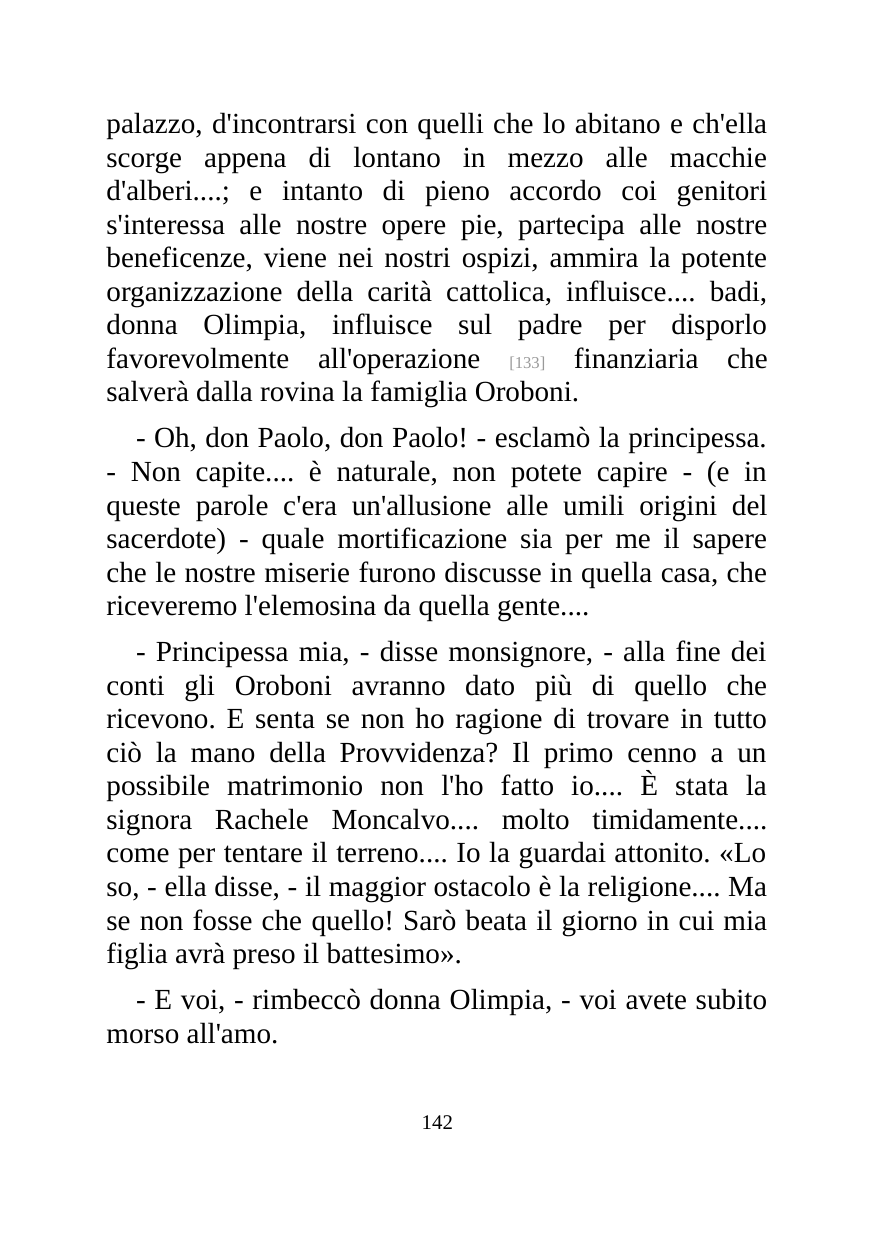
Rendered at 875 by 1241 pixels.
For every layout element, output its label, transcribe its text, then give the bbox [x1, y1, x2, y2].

text - Principessa mia, - disse monsignore, - alla fine dei conti gli Oroboni avranno dato più di quello che ricevono. E senta se non ho ragione di trovare in tutto ciò la mano della Provvidenza? Il primo cenno a un possibile matrimonio non l'ho fatto io.... È stata la signora Rachele Moncalvo.... molto timidamente.... come per tentare il terreno.... Io la guardai attonito. «Lo so, - ella disse, - il maggior ostacolo è la religione.... Ma se non fosse che quello! Sarò beata il giorno in cui mia figlia avrà preso il battesimo». [106, 634, 768, 970]
text - Oh, don Paolo, don Paolo! - esclamò la principessa. - Non capite.... è naturale, non potete capire - (e in queste parole c'era un'allusione alle umili origini del sacerdote) - quale mortificazione sia per me il sapere che le nostre miserie furono discusse in quella casa, che riceveremo l'elemosina da quella gente.... [106, 421, 768, 622]
text palazzo, d'incontrarsi con quelli che lo abitano e ch'ella scorge appena di lontano in mezzo alle macchie d'alberi....; e intanto di pieno accordo coi genitori s'interessa alle nostre opere pie, partecipa alle nostre beneficenze, viene nei nostri ospizi, ammira la potente organizzazione della carità cattolica, influisce.... badi, donna Olimpia, influisce sul padre per disporlo favorevolmente all'operazione [133] finanziaria che salverà dalla rovina la famiglia Oroboni. [106, 106, 768, 408]
text - E voi, - rimbeccò donna Olimpia, - voi avete subito morso all'amo. [106, 982, 768, 1049]
